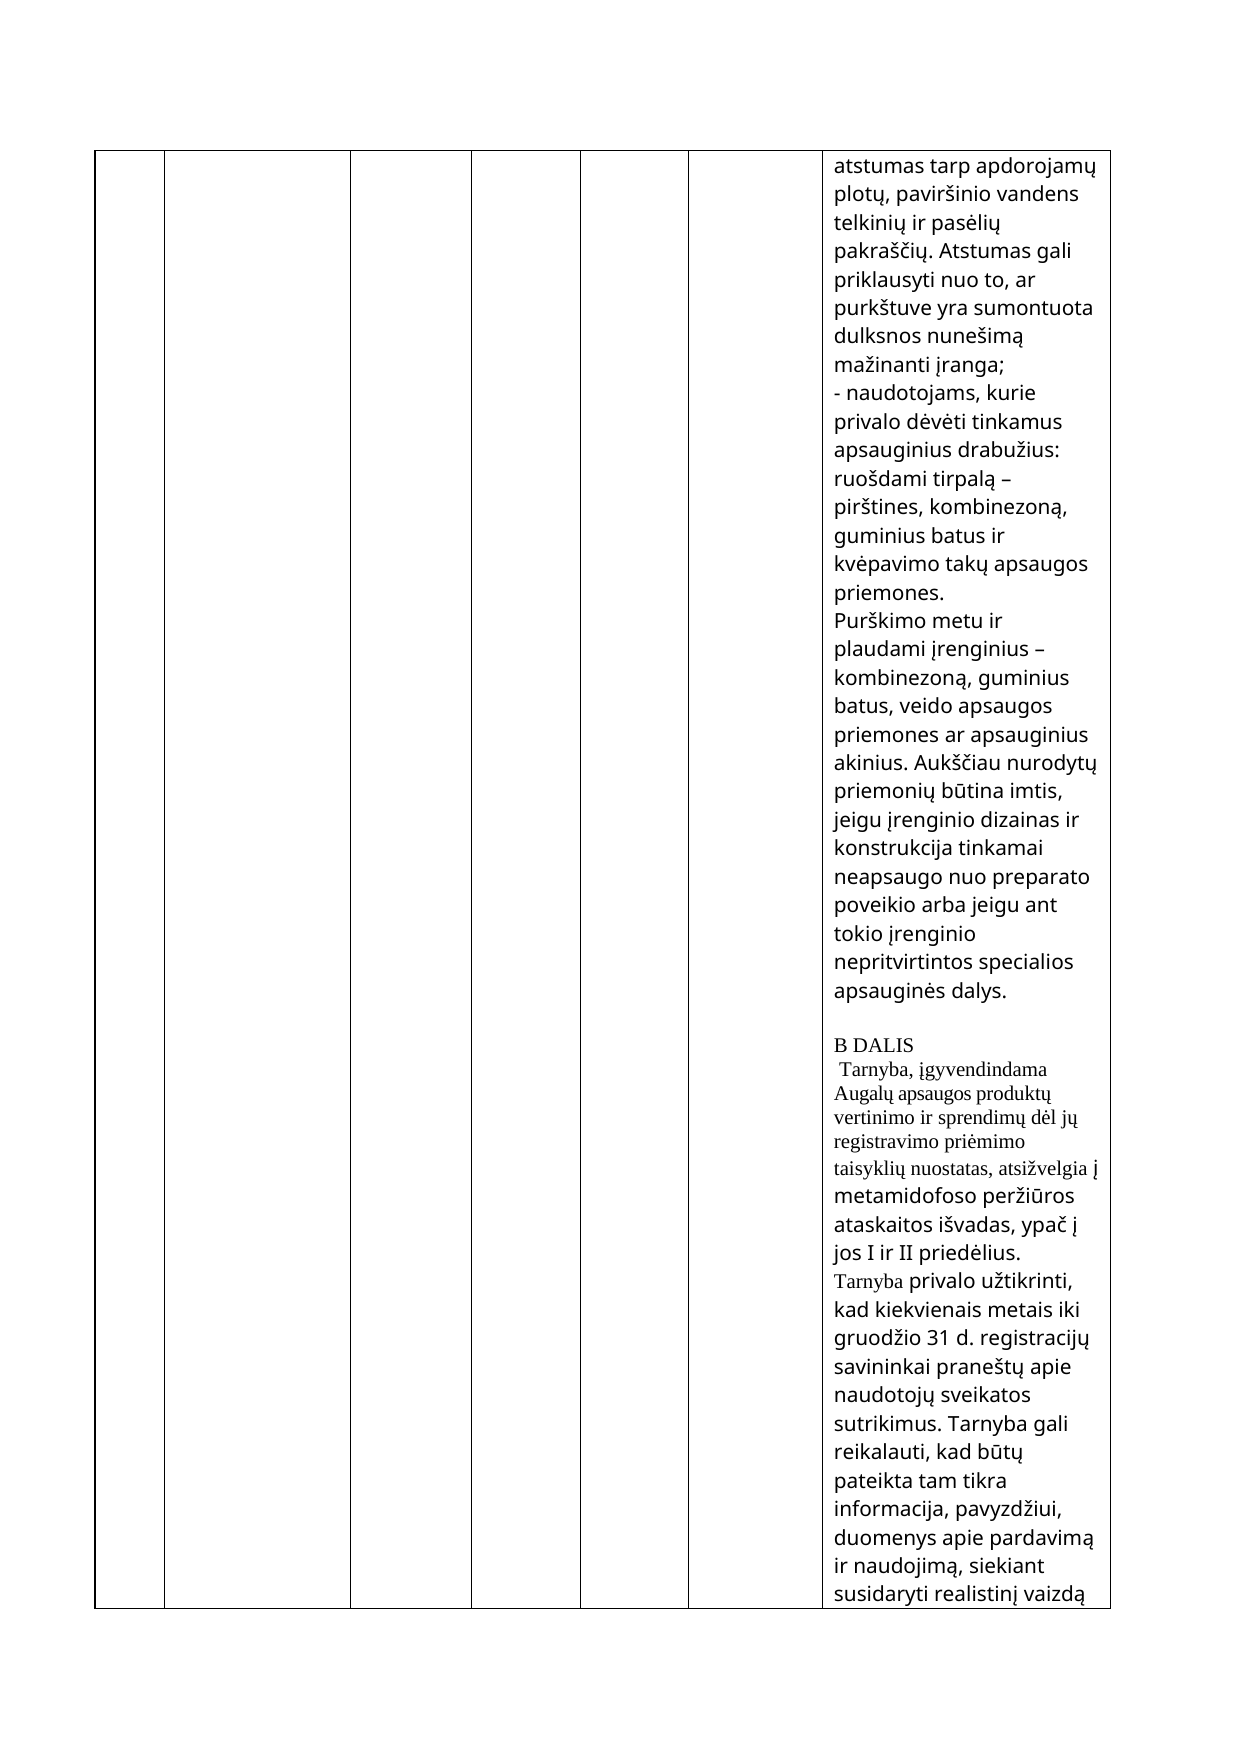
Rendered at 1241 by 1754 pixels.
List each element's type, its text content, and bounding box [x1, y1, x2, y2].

table_header [351, 151, 471, 1608]
table_header [472, 151, 580, 1608]
table_header [689, 151, 822, 1608]
table_header [96, 151, 164, 1608]
table_header [165, 151, 350, 1608]
table_header [581, 151, 688, 1608]
table_header atstumas tarp apdorojamų plotų, paviršinio vandens telkinių ir pasėlių pakraščių. Atstumas gali priklausyti nuo to, ar purkštuve yra sumontuota dulksnos nunešimą mažinanti įranga; - naudotojams, kurie privalo dėvėti tinkamus apsauginius drabužius: ruošdami tirpalą – pirštines, kombinezoną, guminius batus ir kvėpavimo takų apsaugos priemones. Purškimo metu ir plaudami įrenginius – kombinezoną, guminius batus, veido apsaugos priemones ar apsauginius akinius. Aukščiau nurodytų priemonių būtina imtis, jeigu įrenginio dizainas ir konstrukcija tinkamai neapsaugo nuo preparato poveikio arba jeigu ant tokio įrenginio nepritvirtintos specialios apsauginės dalys. B DALIS Tarnyba, įgyvendindama Augalų apsaugos produktų vertinimo ir sprendimų dėl jų registravimo priėmimo taisyklių nuostatas, atsižvelgia į metamidofoso peržiūros ataskaitos išvadas, ypač į jos I ir II priedėlius. Tarnyba privalo užtikrinti, kad kiekvienais metais iki gruodžio 31 d. registracijų savininkai praneštų apie naudotojų sveikatos sutrikimus. Tarnyba gali reikalauti, kad būtų pateikta tam tikra informacija, pavyzdžiui, duomenys apie pardavimą ir naudojimą, siekiant susidaryti realistinį vaizdą [823, 151, 1110, 1608]
